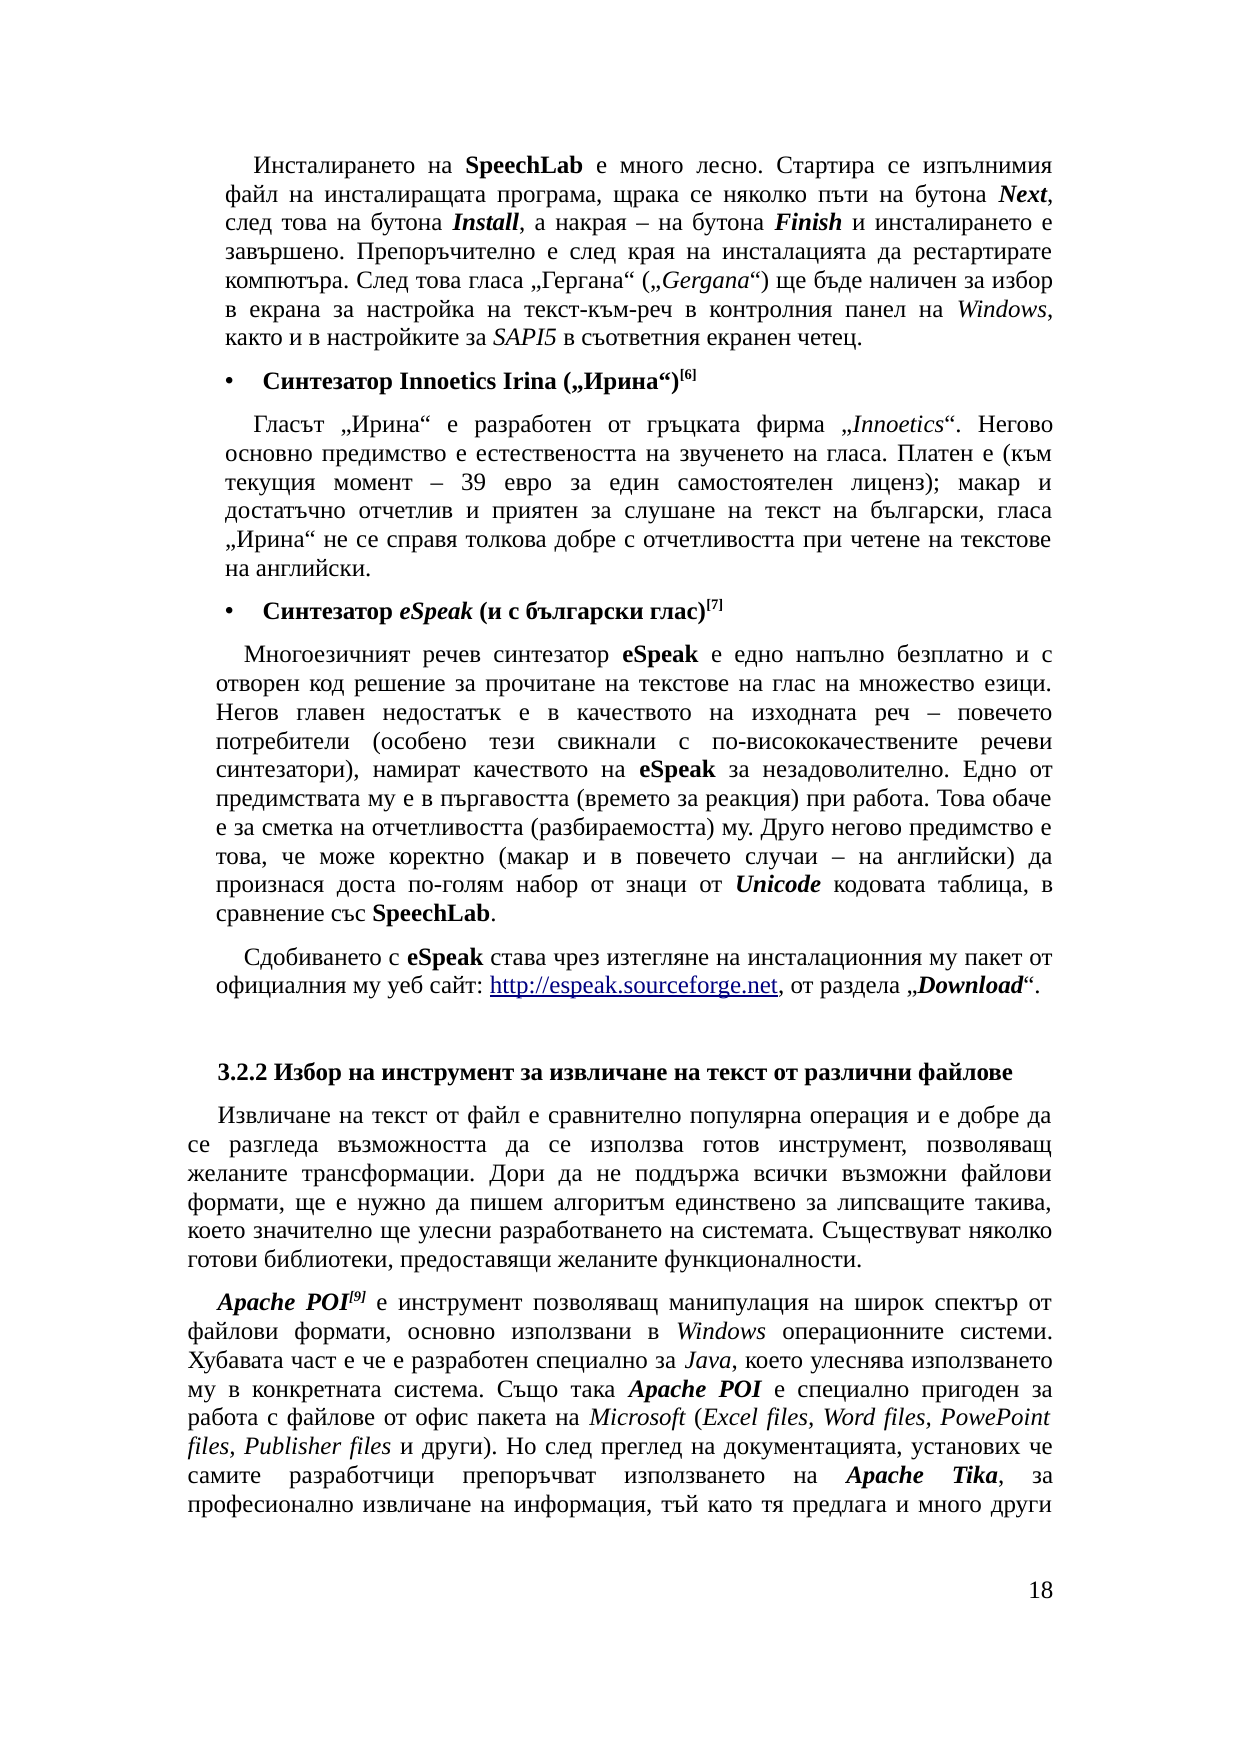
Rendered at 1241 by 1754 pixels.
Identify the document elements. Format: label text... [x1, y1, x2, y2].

text Извличане на текст от файл е сравнително популярна операция и е добре да се разгледа възможността да се използва готов инструмент, позволяващ желаните трансформации. Дори да не поддържа всички възможни файлови формати, ще е нужно да пишем алгоритъм единствено за липсващите такива, което значително ще улесни разработването на системата. Съществуват няколко готови библиотеки, предоставящи желаните функционалности. [187, 1100, 1053, 1273]
list Синтезатор Innoetics Irina („Ирина“)[6] [225, 366, 1053, 394]
text Сдобиването с eSpeak става чрез изтегляне на инсталационния му пакет от официалния му уеб сайт: http://espeak.sourceforge.net, от раздела „Download“. [216, 942, 1053, 999]
text Многоезичният речев синтезатор eSpeak е едно напълно безплатно и с отворен код решение за прочитане на текстове на глас на множество езици. Негов главен недостатък е в качеството на изходната реч – повечето потребители (особено тези свикнали с по-висококачествените речеви синтезатори), намират качеството на eSpeak за незадоволително. Едно от предимствата му е в пъргавостта (времето за реакция) при работа. Това обаче е за сметка на отчетливостта (разбираемостта) му. Друго негово предимство е това, че може коректно (макар и в повечето случаи – на английски) да произнася доста по-голям набор от знаци от Unicode кодовата таблица, в сравнение със SpeechLab. [216, 639, 1053, 927]
text Гласът „Ирина“ е разработен от гръцката фирма „Innoetics“. Негово основно предимство е естествеността на звученето на гласа. Платен е (към текущия момент – 39 евро за един самостоятелен лиценз); макар и достатъчно отчетлив и приятен за слушане на текст на български, гласа „Ирина“ не се справя толкова добре с отчетливостта при четене на текстове на английски. [225, 409, 1053, 582]
text 3.2.2 Избор на инструмент за извличане на текст от различни файлове [187, 1057, 1053, 1086]
text Apache POI[9] е инструмент позволяващ манипулация на широк спектър от файлови формати, основно използвани в Windows операционните системи. Хубавата част е че е разработен специално за Java, което улеснява използването му в конкретната система. Също така Apache POI е специално пригоден за работа с файлове от офис пакета на Microsoft (Excel files, Word files, PowePoint files, Publisher files и други). Но след преглед на документацията, установих че самите разработчици препоръчват използването на Apache Tika, за професионално извличане на информация, тъй като тя предлага и много други [187, 1287, 1053, 1517]
list Синтезатор eSpeak (и с български глас)[7] [225, 596, 1053, 625]
text Инсталирането на SpeechLab е много лесно. Стартира се изпълнимия файл на инсталиращата програма, щрака се няколко пъти на бутона Next, след това на бутона Install, а накрая – на бутона Finish и инсталирането е завършено. Препоръчително е след края на инсталацията да рестартирате компютъра. След това гласа „Гергана“ („Gergana“) ще бъде наличен за избор в екрана за настройка на текст-към-реч в контролния панел на Windows, както и в настройките за SAPI5 в съответния екранен четец. [225, 150, 1053, 351]
